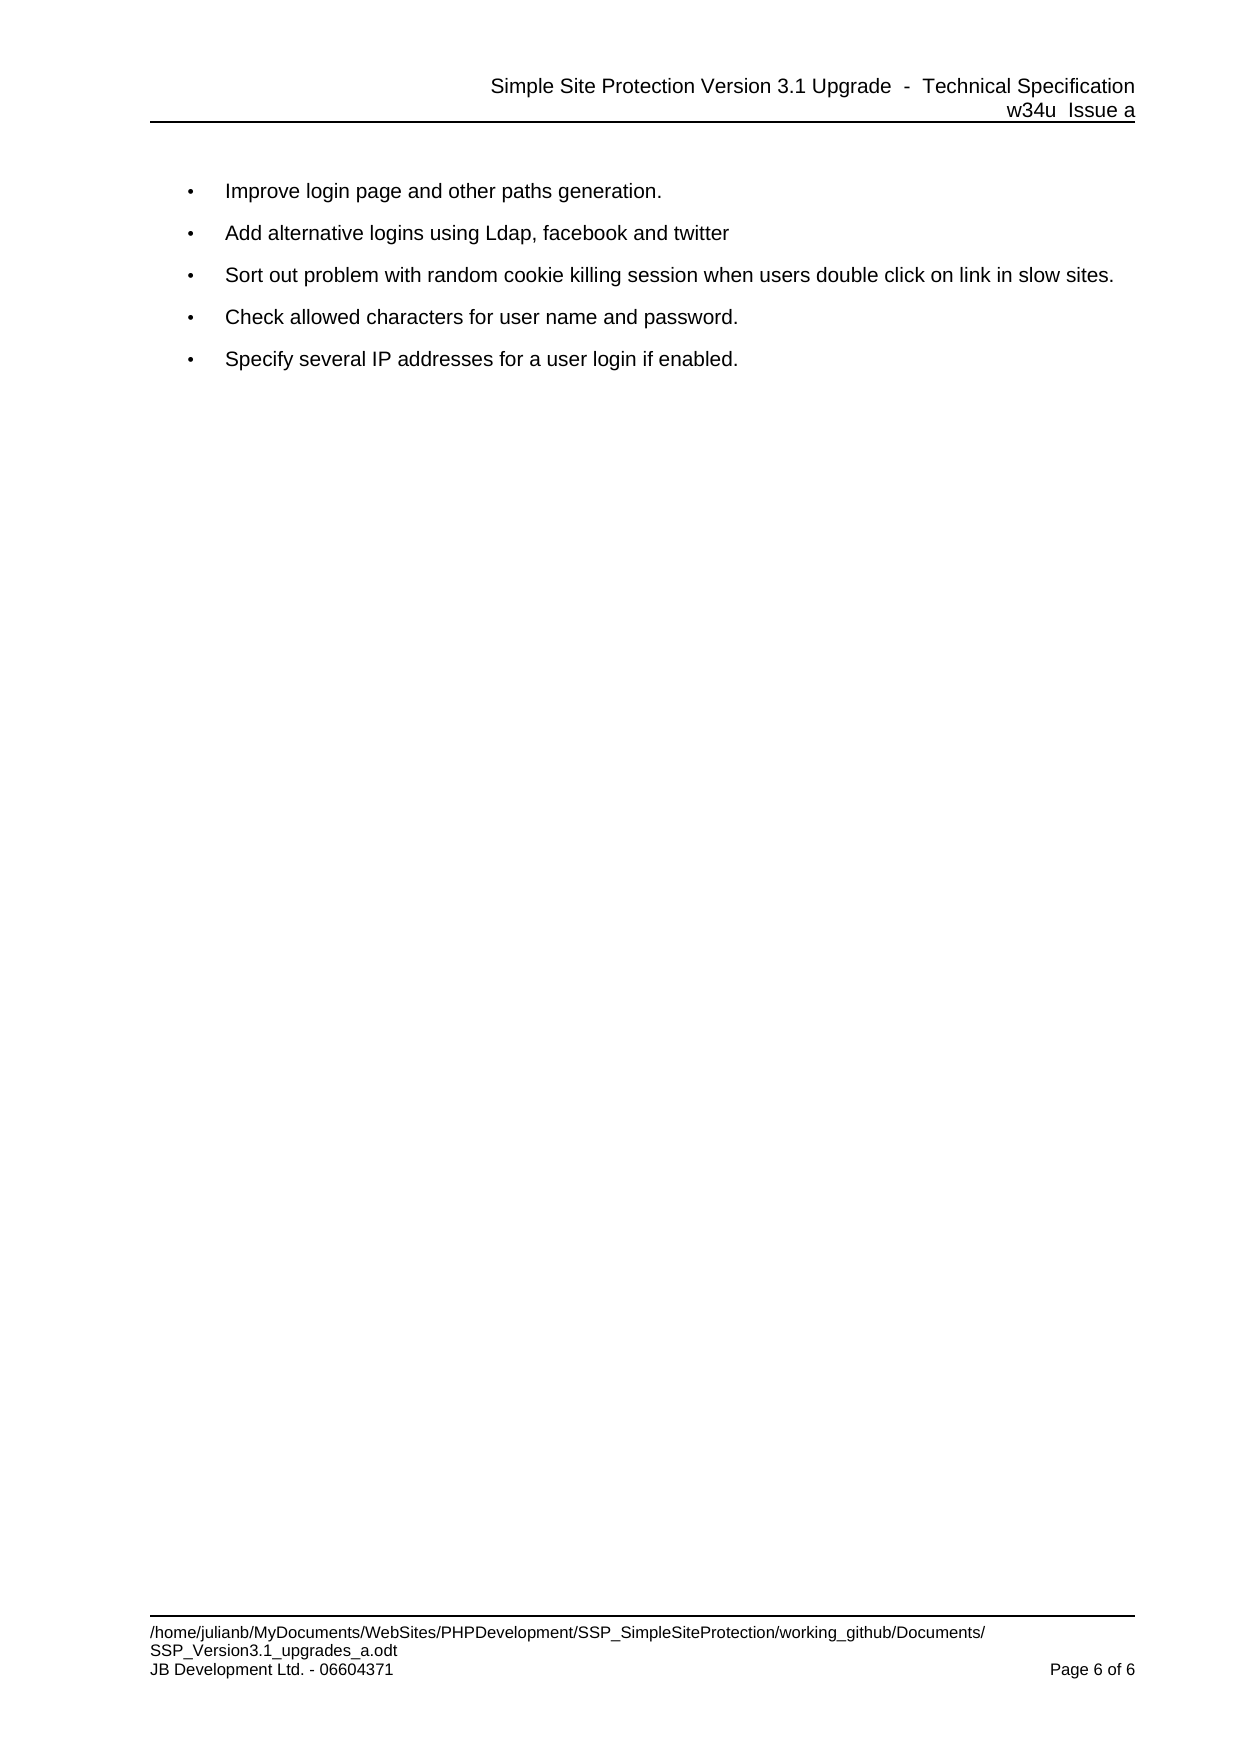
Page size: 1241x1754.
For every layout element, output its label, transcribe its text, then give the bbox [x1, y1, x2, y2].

list Improve login page and other paths generation. [187, 180, 1135, 203]
list Sort out problem with random cookie killing session when users double click on link in slow sites. [187, 264, 1135, 287]
list Check allowed characters for user name and password. [187, 306, 1135, 329]
list Add alternative logins using Ldap, facebook and twitter [187, 222, 1135, 245]
list Specify several IP addresses for a user login if enabled. [187, 348, 1135, 371]
